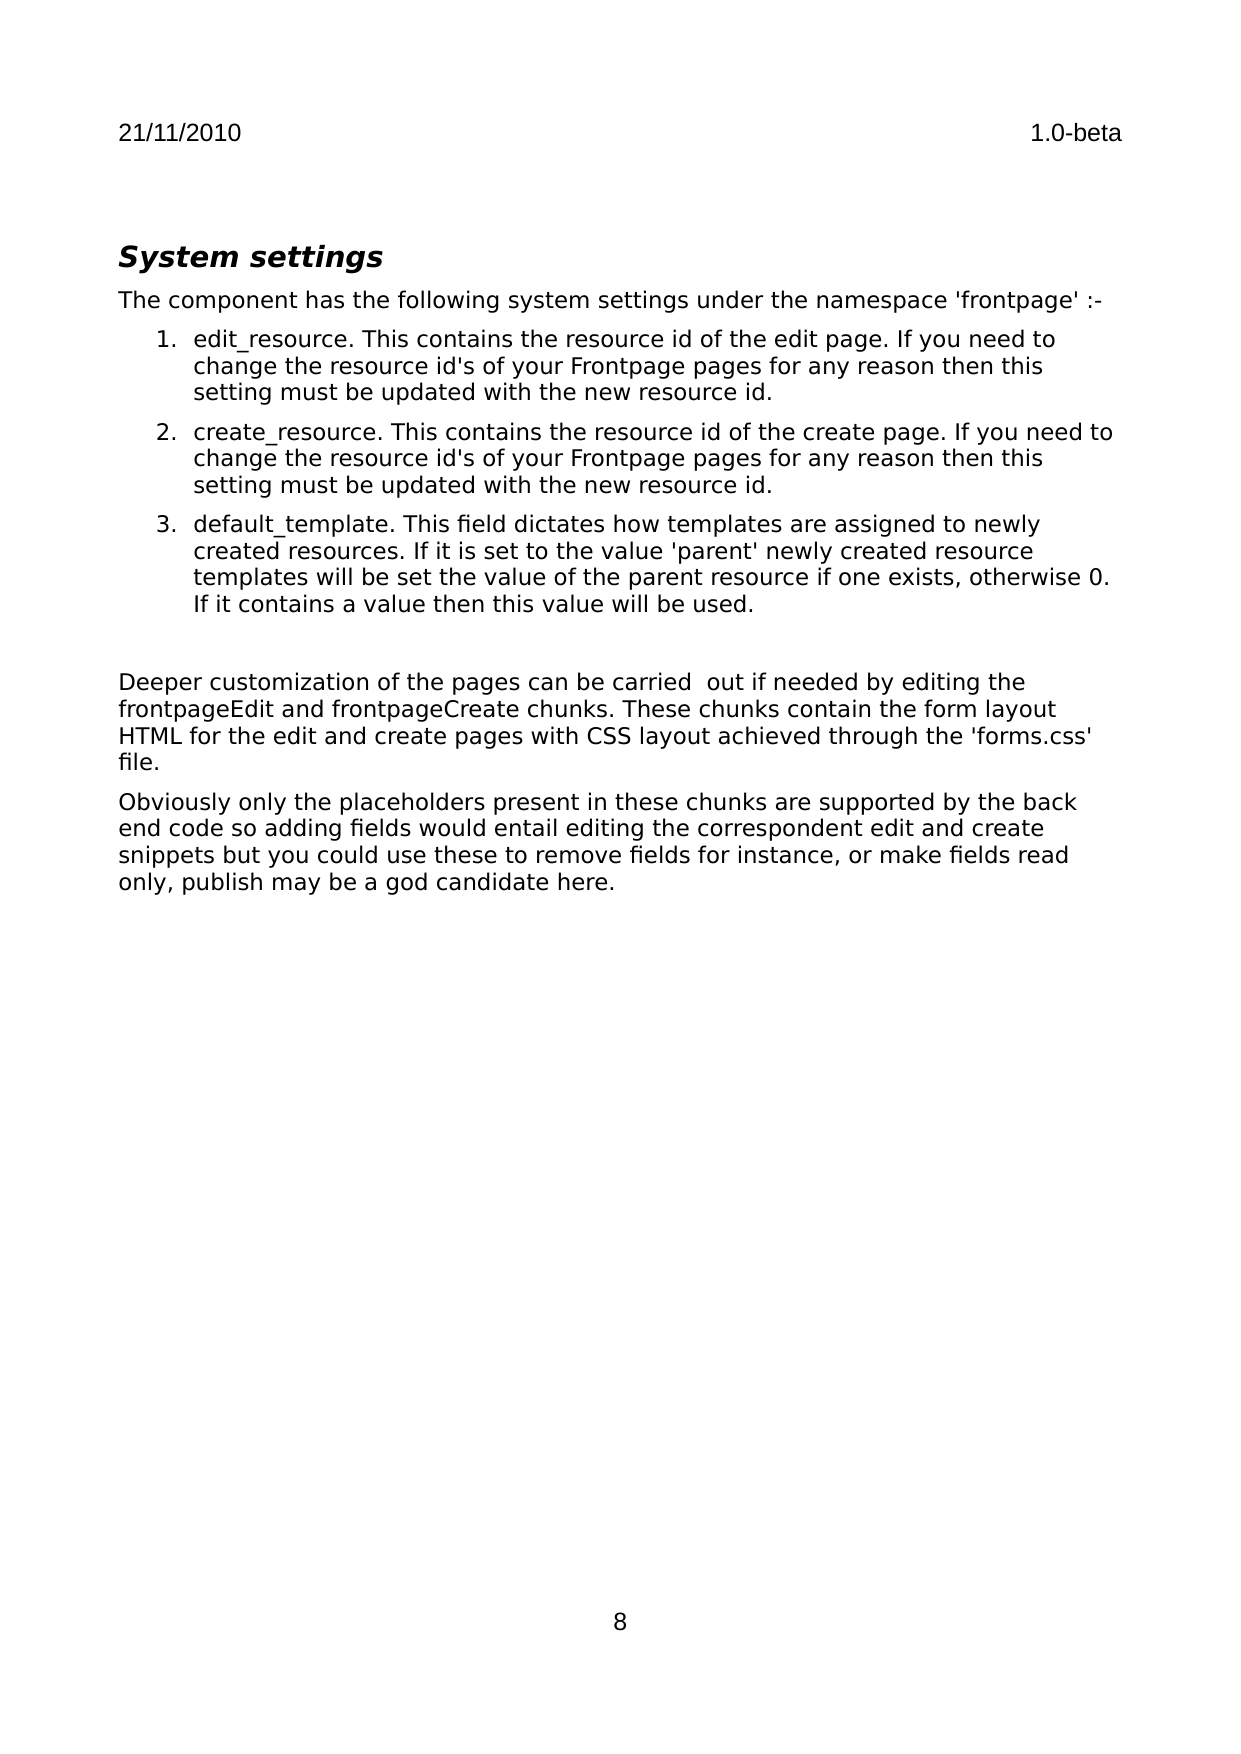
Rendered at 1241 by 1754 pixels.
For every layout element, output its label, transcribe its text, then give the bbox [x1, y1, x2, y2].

list create_resource. This contains the resource id of the create page. If you need to change the resource id's of your Frontpage pages for any reason then this setting must be updated with the new resource id. [156, 419, 1122, 499]
text Deeper customization of the pages can be carried out if needed by editing the frontpageEdit and frontpageCreate chunks. These chunks contain the form layout HTML for the edit and create pages with CSS layout achieved through the 'forms.css' file. [118, 669, 1122, 776]
text The component has the following system settings under the namespace 'frontpage' :- [118, 287, 1122, 314]
text Obviously only the placeholders present in these chunks are supported by the back end code so adding fields would entail editing the correspondent edit and create snippets but you could use these to remove fields for instance, or make fields read only, publish may be a god candidate here. [118, 789, 1122, 895]
list default_template. This field dictates how templates are assigned to newly created resources. If it is set to the value 'parent' newly created resource templates will be set the value of the parent resource if one exists, otherwise 0. If it contains a value then this value will be used. [156, 511, 1122, 618]
list edit_resource. This contains the resource id of the edit page. If you need to change the resource id's of your Frontpage pages for any reason then this setting must be updated with the new resource id. [156, 326, 1122, 406]
subtitle System settings [118, 241, 1122, 274]
